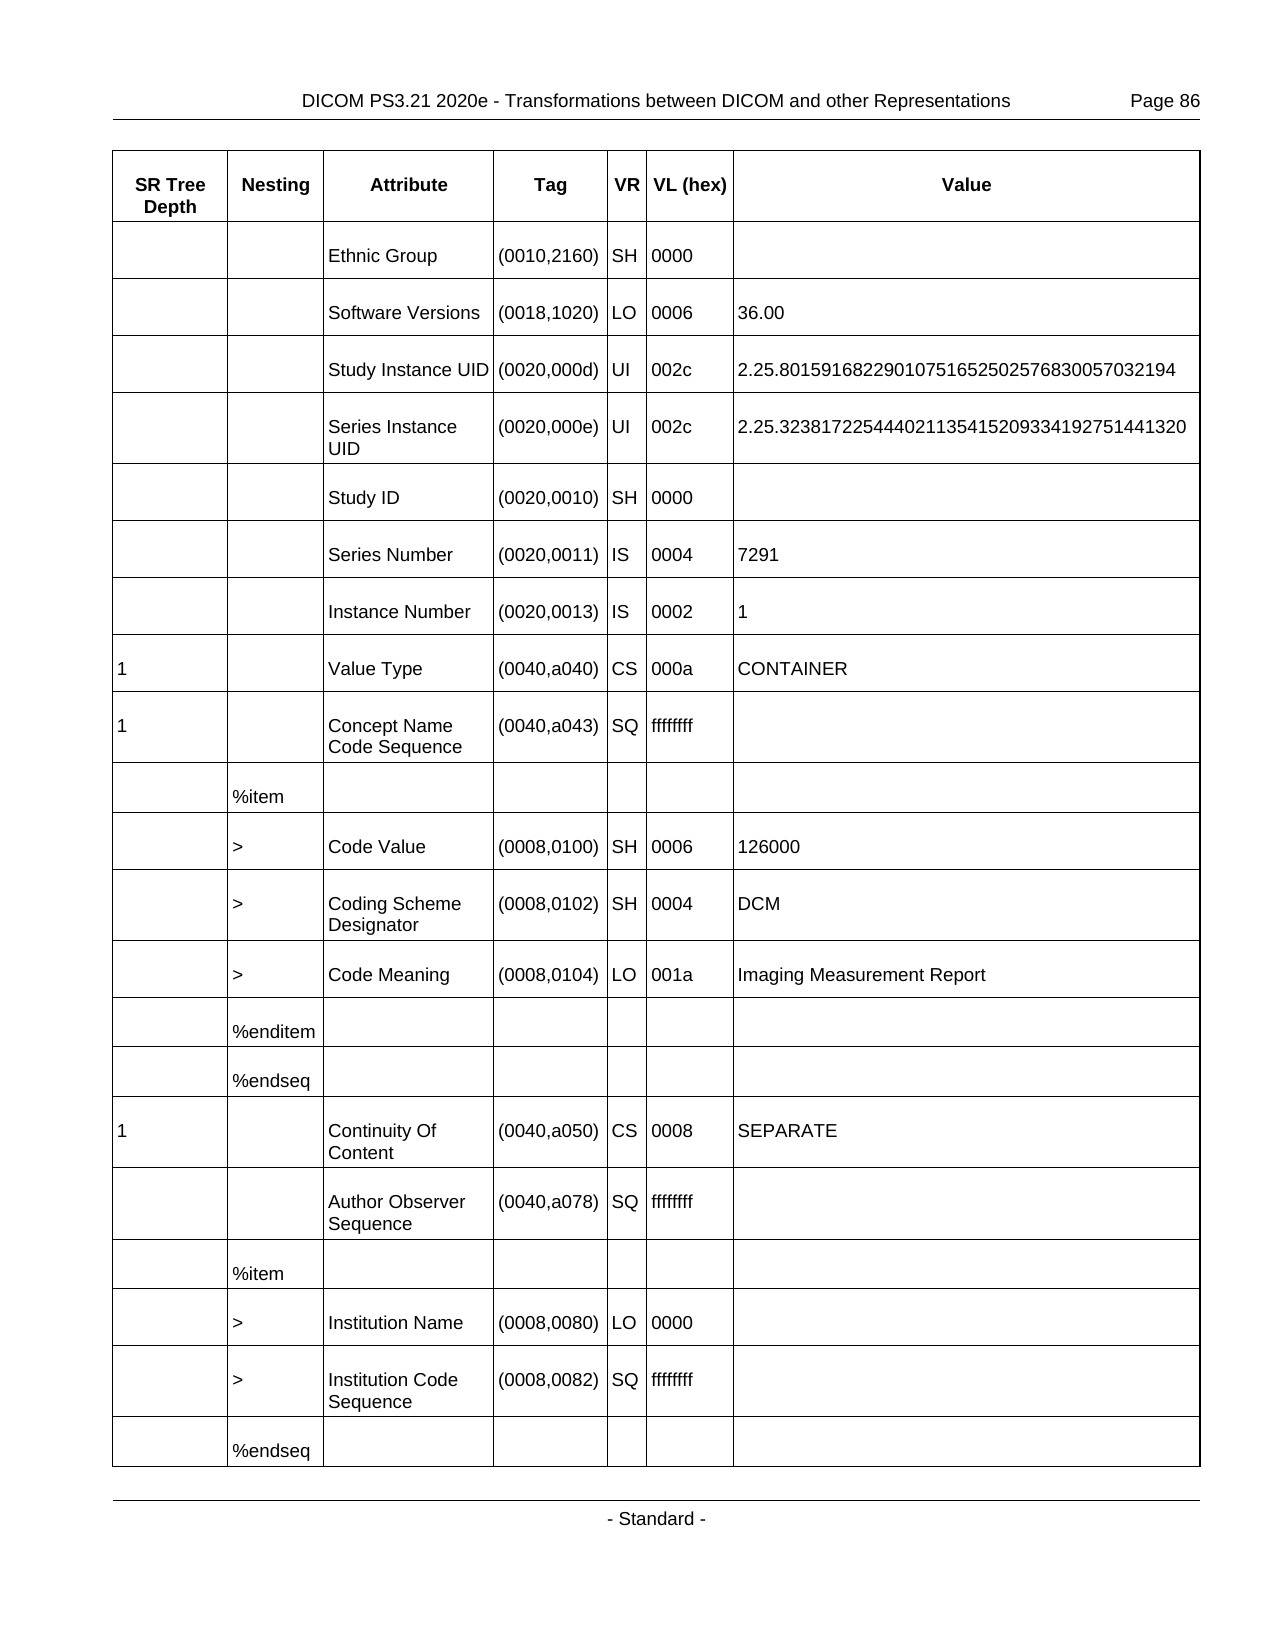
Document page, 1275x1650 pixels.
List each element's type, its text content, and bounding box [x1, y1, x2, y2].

table_cell [113, 813, 227, 868]
table_cell [494, 998, 607, 1046]
table_cell DCM [734, 870, 1199, 940]
table_cell %item [228, 1240, 323, 1288]
table_cell UI [608, 336, 646, 392]
table_cell UI [608, 393, 646, 463]
table_header Value [734, 151, 1199, 221]
table_cell 0002 [647, 578, 733, 634]
table_cell SQ [608, 692, 646, 762]
table_cell 0006 [647, 813, 733, 868]
table_cell 1 [113, 692, 227, 762]
table_cell [324, 763, 493, 812]
table_cell Software Versions [324, 279, 493, 335]
table_header Attribute [324, 151, 493, 221]
table_cell [113, 941, 227, 997]
table_cell 0000 [647, 1289, 733, 1345]
table_cell 7291 [734, 521, 1199, 577]
table_cell (0008,0082) [494, 1346, 607, 1416]
table_cell > [228, 813, 323, 868]
table_cell 1 [113, 635, 227, 691]
table_cell 002c [647, 393, 733, 463]
table_cell ffffffff [647, 1346, 733, 1416]
table_cell [608, 1240, 646, 1288]
table_cell IS [608, 578, 646, 634]
table_cell (0020,0010) [494, 464, 607, 520]
table_cell [734, 1417, 1199, 1466]
table_cell [734, 998, 1199, 1046]
table_cell 0004 [647, 870, 733, 940]
table_cell Study Instance UID [324, 336, 493, 392]
table_cell 0006 [647, 279, 733, 335]
table_cell [494, 1417, 607, 1466]
table_cell [647, 1417, 733, 1466]
table_cell [324, 998, 493, 1046]
table_cell 0004 [647, 521, 733, 577]
table_cell Code Value [324, 813, 493, 868]
table_cell SQ [608, 1346, 646, 1416]
table_cell [228, 279, 323, 335]
table_cell [324, 1240, 493, 1288]
table_cell Institution Code Sequence [324, 1346, 493, 1416]
table_cell 2.25.323817225444021135415209334192751441320 [734, 393, 1199, 463]
table_cell 002c [647, 336, 733, 392]
table_cell [647, 998, 733, 1046]
table_cell [228, 692, 323, 762]
table_cell CONTAINER [734, 635, 1199, 691]
table_cell [608, 1417, 646, 1466]
table_cell [228, 1168, 323, 1238]
table_cell [113, 1346, 227, 1416]
table_cell Instance Number [324, 578, 493, 634]
table_cell [608, 1047, 646, 1096]
table_cell [113, 1047, 227, 1096]
table_cell %endseq [228, 1047, 323, 1096]
table_cell [113, 222, 227, 278]
table_cell [647, 1047, 733, 1096]
table_header SR Tree Depth [113, 151, 227, 221]
table_cell > [228, 941, 323, 997]
table_cell %enditem [228, 998, 323, 1046]
table_cell (0020,000e) [494, 393, 607, 463]
table_cell [494, 763, 607, 812]
table_cell Continuity Of Content [324, 1097, 493, 1167]
table_cell [113, 870, 227, 940]
table_cell ffffffff [647, 1168, 733, 1238]
table_cell 2.25.80159168229010751652502576830057032194 [734, 336, 1199, 392]
table_cell [608, 998, 646, 1046]
table_cell [113, 336, 227, 392]
table_cell > [228, 870, 323, 940]
table_cell [494, 1240, 607, 1288]
table_cell Series Instance UID [324, 393, 493, 463]
table_cell [113, 763, 227, 812]
table_cell (0040,a043) [494, 692, 607, 762]
table_cell SH [608, 870, 646, 940]
table_cell [113, 1417, 227, 1466]
table_cell > [228, 1289, 323, 1345]
table_cell 1 [113, 1097, 227, 1167]
table_cell SH [608, 813, 646, 868]
table_cell [228, 222, 323, 278]
table_cell [494, 1047, 607, 1096]
table_cell [228, 336, 323, 392]
table_cell Imaging Measurement Report [734, 941, 1199, 997]
table_cell CS [608, 635, 646, 691]
table_cell LO [608, 1289, 646, 1345]
table_cell %item [228, 763, 323, 812]
table_cell [324, 1417, 493, 1466]
table_cell Series Number [324, 521, 493, 577]
table_cell [113, 521, 227, 577]
table_cell 0000 [647, 464, 733, 520]
table_cell [113, 1168, 227, 1238]
table_cell SH [608, 222, 646, 278]
table_cell > [228, 1346, 323, 1416]
table_cell [734, 464, 1199, 520]
table_cell (0040,a040) [494, 635, 607, 691]
table_cell [113, 393, 227, 463]
table_cell (0020,0011) [494, 521, 607, 577]
table_header Tag [494, 151, 607, 221]
table_cell [734, 1168, 1199, 1238]
table_cell [228, 578, 323, 634]
table_cell SQ [608, 1168, 646, 1238]
table_cell [113, 1240, 227, 1288]
table_cell Author Observer Sequence [324, 1168, 493, 1238]
table_cell (0008,0100) [494, 813, 607, 868]
table_cell Concept Name Code Sequence [324, 692, 493, 762]
table_cell [113, 279, 227, 335]
table_cell [113, 998, 227, 1046]
table_cell CS [608, 1097, 646, 1167]
table_cell 36.00 [734, 279, 1199, 335]
table_cell 000a [647, 635, 733, 691]
table_cell LO [608, 279, 646, 335]
table_cell [228, 464, 323, 520]
table_cell Value Type [324, 635, 493, 691]
table_cell [734, 1240, 1199, 1288]
table_cell 0008 [647, 1097, 733, 1167]
table_cell [113, 578, 227, 634]
table_cell [228, 521, 323, 577]
table_cell LO [608, 941, 646, 997]
table_header VL (hex) [647, 151, 733, 221]
table_cell [734, 222, 1199, 278]
table_cell [608, 763, 646, 812]
table_cell (0018,1020) [494, 279, 607, 335]
table_cell (0008,0102) [494, 870, 607, 940]
table_cell [113, 1289, 227, 1345]
table_cell Coding Scheme Designator [324, 870, 493, 940]
table_cell SEPARATE [734, 1097, 1199, 1167]
table_header Nesting [228, 151, 323, 221]
table_cell (0040,a078) [494, 1168, 607, 1238]
table_cell ffffffff [647, 692, 733, 762]
table_cell [324, 1047, 493, 1096]
table_cell [228, 1097, 323, 1167]
table_cell Ethnic Group [324, 222, 493, 278]
table_cell [734, 1289, 1199, 1345]
table_cell 001a [647, 941, 733, 997]
table_cell [734, 1047, 1199, 1096]
table_cell [228, 635, 323, 691]
table_cell [734, 1346, 1199, 1416]
table_cell (0020,0013) [494, 578, 607, 634]
table_cell 0000 [647, 222, 733, 278]
table_cell [113, 464, 227, 520]
table_cell [228, 393, 323, 463]
table_cell %endseq [228, 1417, 323, 1466]
table_cell (0010,2160) [494, 222, 607, 278]
table_cell (0020,000d) [494, 336, 607, 392]
table_cell [647, 763, 733, 812]
table_cell IS [608, 521, 646, 577]
table_cell SH [608, 464, 646, 520]
table_cell (0040,a050) [494, 1097, 607, 1167]
table_cell Institution Name [324, 1289, 493, 1345]
table_header VR [608, 151, 646, 221]
table_cell Code Meaning [324, 941, 493, 997]
table_cell Study ID [324, 464, 493, 520]
table_cell (0008,0104) [494, 941, 607, 997]
table_cell 126000 [734, 813, 1199, 868]
table_cell [734, 692, 1199, 762]
table_cell [734, 763, 1199, 812]
table_cell [647, 1240, 733, 1288]
table_cell 1 [734, 578, 1199, 634]
table_cell (0008,0080) [494, 1289, 607, 1345]
